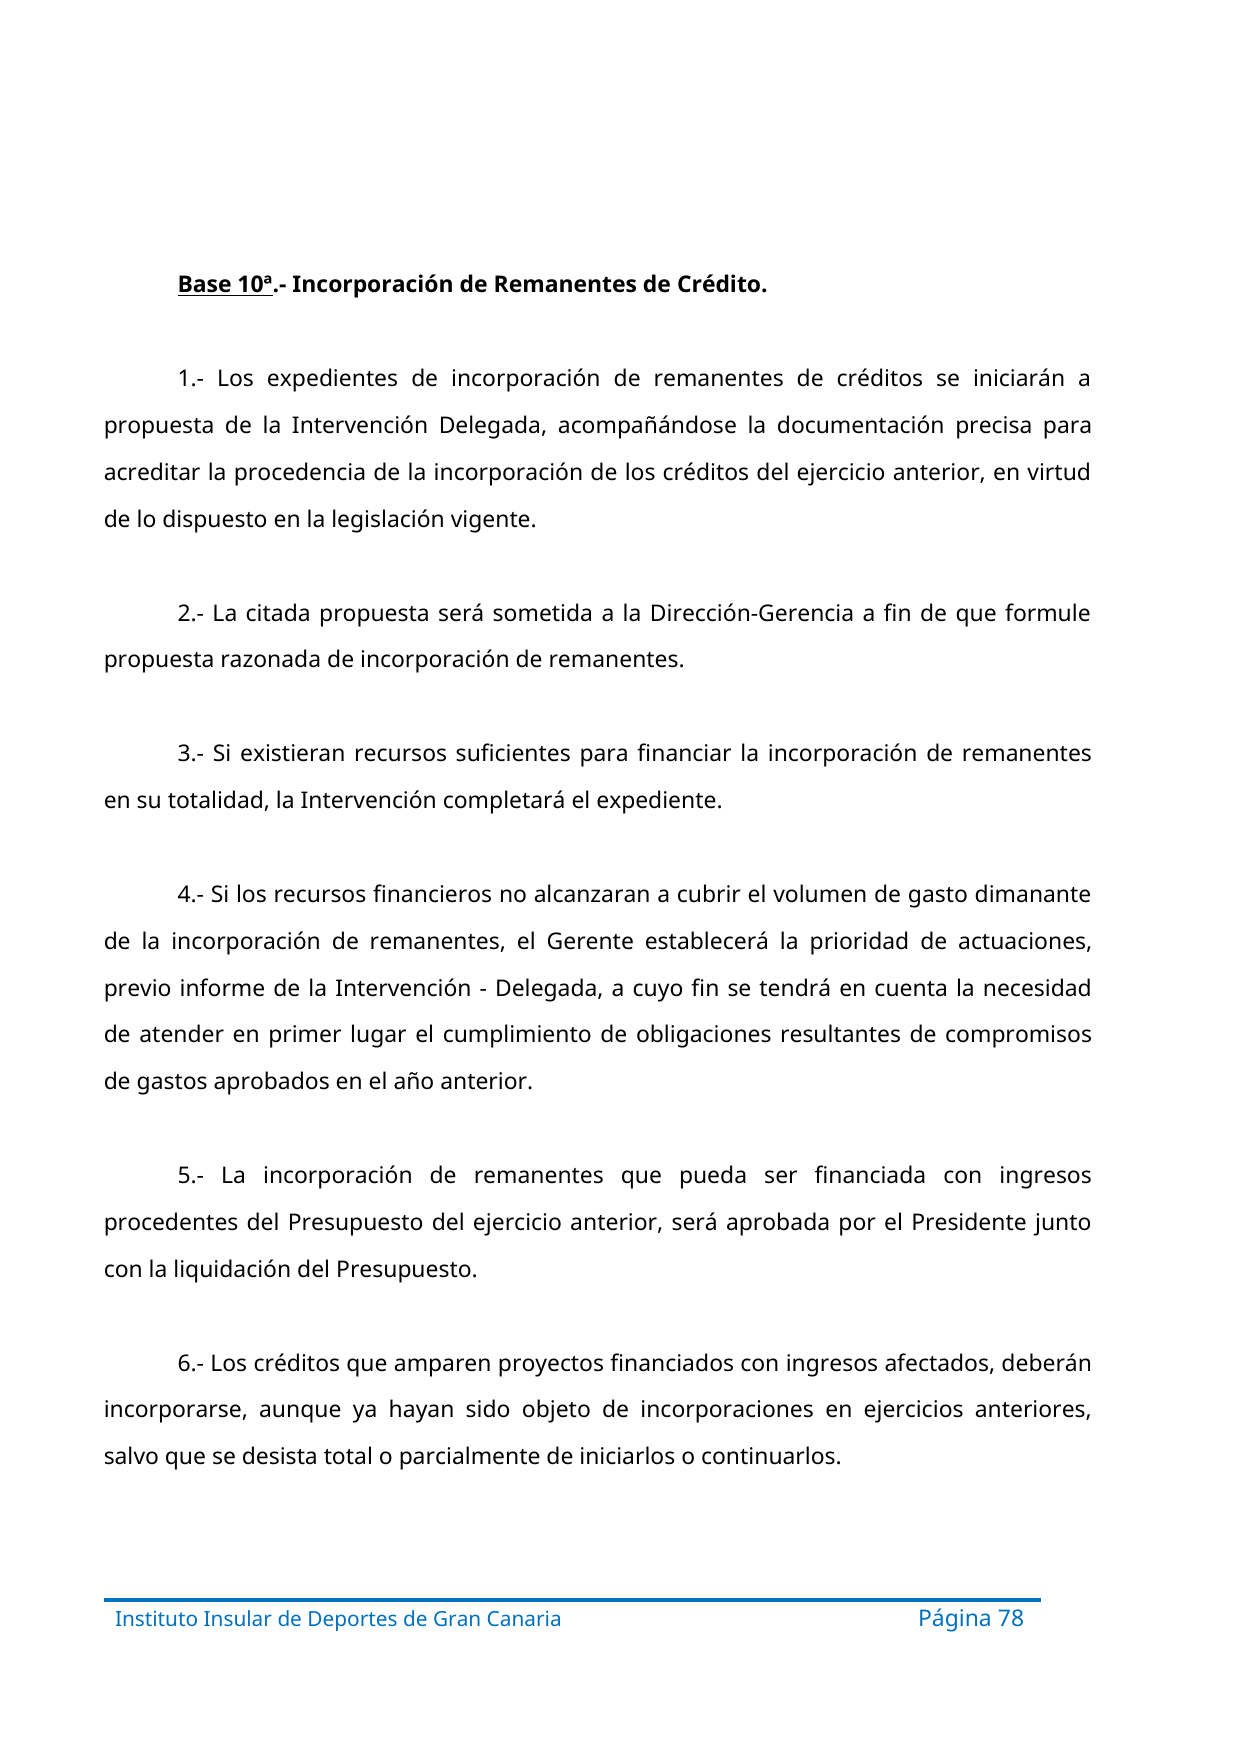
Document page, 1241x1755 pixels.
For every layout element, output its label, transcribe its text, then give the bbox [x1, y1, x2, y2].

text 3.- Si existieran recursos suficientes para financiar la incorporación de remanentes en su totalidad, la Intervención completará el expediente. [103, 737, 1093, 815]
text 4.- Si los recursos financieros no alcanzaran a cubrir el volumen de gasto dimanante de la incorporación de remanentes, el Gerente establecerá la prioridad de actuaciones, previo informe de la Intervención - Delegada, a cuyo fin se tendrá en cuenta la necesidad de atender en primer lugar el cumplimiento de obligaciones resultantes de compromisos de gastos aprobados en el año anterior. [103, 878, 1093, 1097]
text 6.- Los créditos que amparen proyectos financiados con ingresos afectados, deberán incorporarse, aunque ya hayan sido objeto de incorporaciones en ejercicios anteriores, salvo que se desista total o parcialmente de iniciarlos o continuarlos. [103, 1347, 1093, 1472]
text 1.- Los expedientes de incorporación de remanentes de créditos se iniciarán a propuesta de la Intervención Delegada, acompañándose la documentación precisa para acreditar la procedencia de la incorporación de los créditos del ejercicio anterior, en virtud de lo dispuesto en la legislación vigente. [103, 362, 1093, 534]
text Base 10ª.- Incorporación de Remanentes de Crédito. [103, 268, 1093, 300]
text 5.- La incorporación de remanentes que pueda ser financiada con ingresos procedentes del Presupuesto del ejercicio anterior, será aprobada por el Presidente junto con la liquidación del Presupuesto. [103, 1159, 1093, 1284]
text 2.- La citada propuesta será sometida a la Dirección-Gerencia a fin de que formule propuesta razonada de incorporación de remanentes. [103, 597, 1093, 675]
